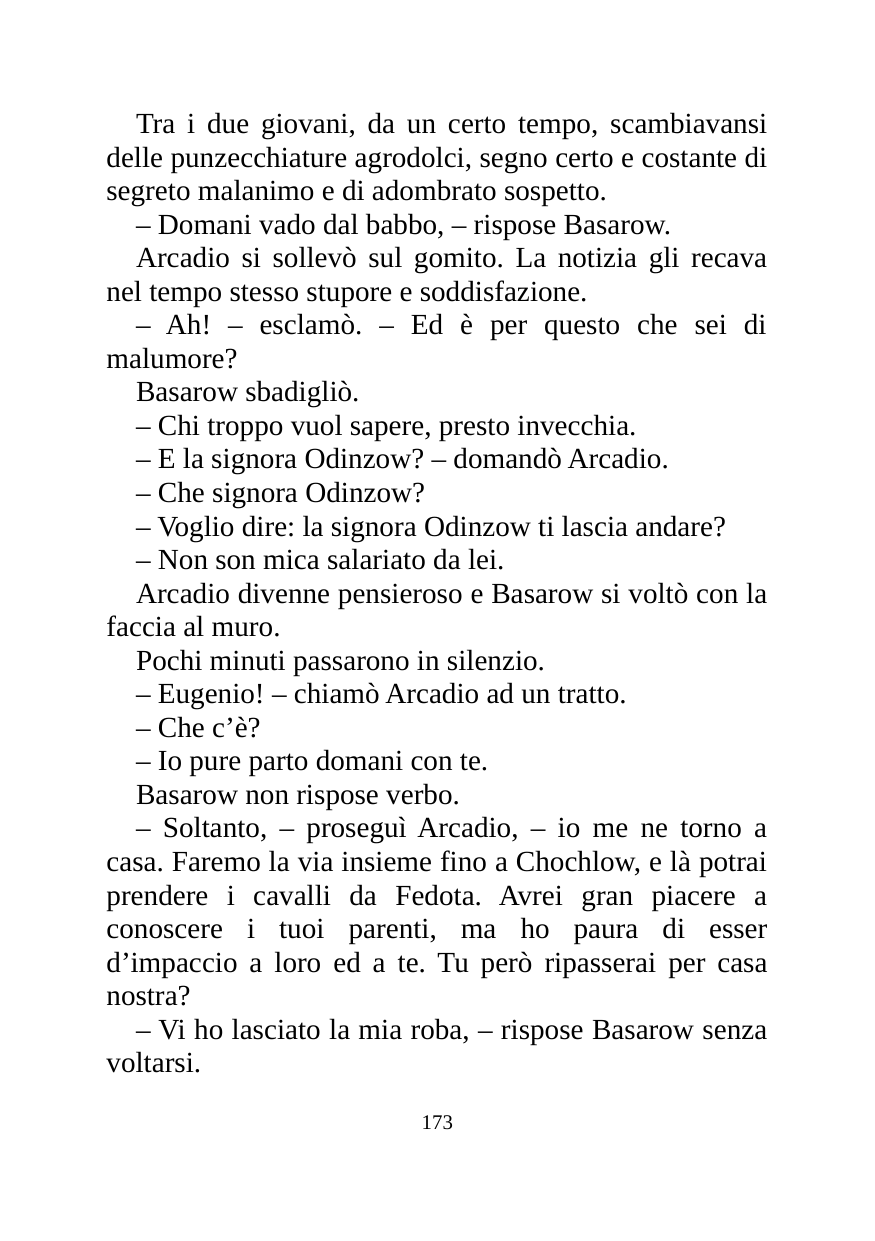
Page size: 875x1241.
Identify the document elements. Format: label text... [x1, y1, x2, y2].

text – Domani vado dal babbo, – rispose Basarow. [106, 207, 768, 240]
text – Che signora Odinzow? [106, 475, 768, 509]
text – Voglio dire: la signora Odinzow ti lascia andare? [106, 509, 768, 542]
text – Ah! – esclamò. – Ed è per questo che sei di malumore? [106, 307, 768, 374]
text – Io pure parto domani con te. [106, 743, 768, 777]
text Arcadio si sollevò sul gomito. La notizia gli recava nel tempo stesso stupore e soddisfazione. [106, 240, 768, 307]
text – Non son mica salariato da lei. [106, 542, 768, 576]
text – Chi troppo vuol sapere, presto invecchia. [106, 408, 768, 442]
text – Vi ho lasciato la mia roba, – rispose Basarow senza voltarsi. [106, 1012, 768, 1079]
text – Soltanto, – proseguì Arcadio, – io me ne torno a casa. Faremo la via insieme fino a Chochlow, e là potrai prendere i cavalli da Fedota. Avrei gran piacere a conoscere i tuoi parenti, ma ho paura di esser d’impaccio a loro ed a te. Tu però ripasserai per casa nostra? [106, 811, 768, 1012]
text Basarow sbadigliò. [106, 374, 768, 408]
text Pochi minuti passarono in silenzio. [106, 643, 768, 676]
text Basarow non rispose verbo. [106, 777, 768, 811]
text – Eugenio! – chiamò Arcadio ad un tratto. [106, 676, 768, 710]
text – E la signora Odinzow? – domandò Arcadio. [106, 442, 768, 475]
text – Che c’è? [106, 710, 768, 743]
text Arcadio divenne pensieroso e Basarow si voltò con la faccia al muro. [106, 576, 768, 643]
text Tra i due giovani, da un certo tempo, scambiavansi delle punzecchiature agrodolci, segno certo e costante di segreto malanimo e di adombrato sospetto. [106, 106, 768, 207]
